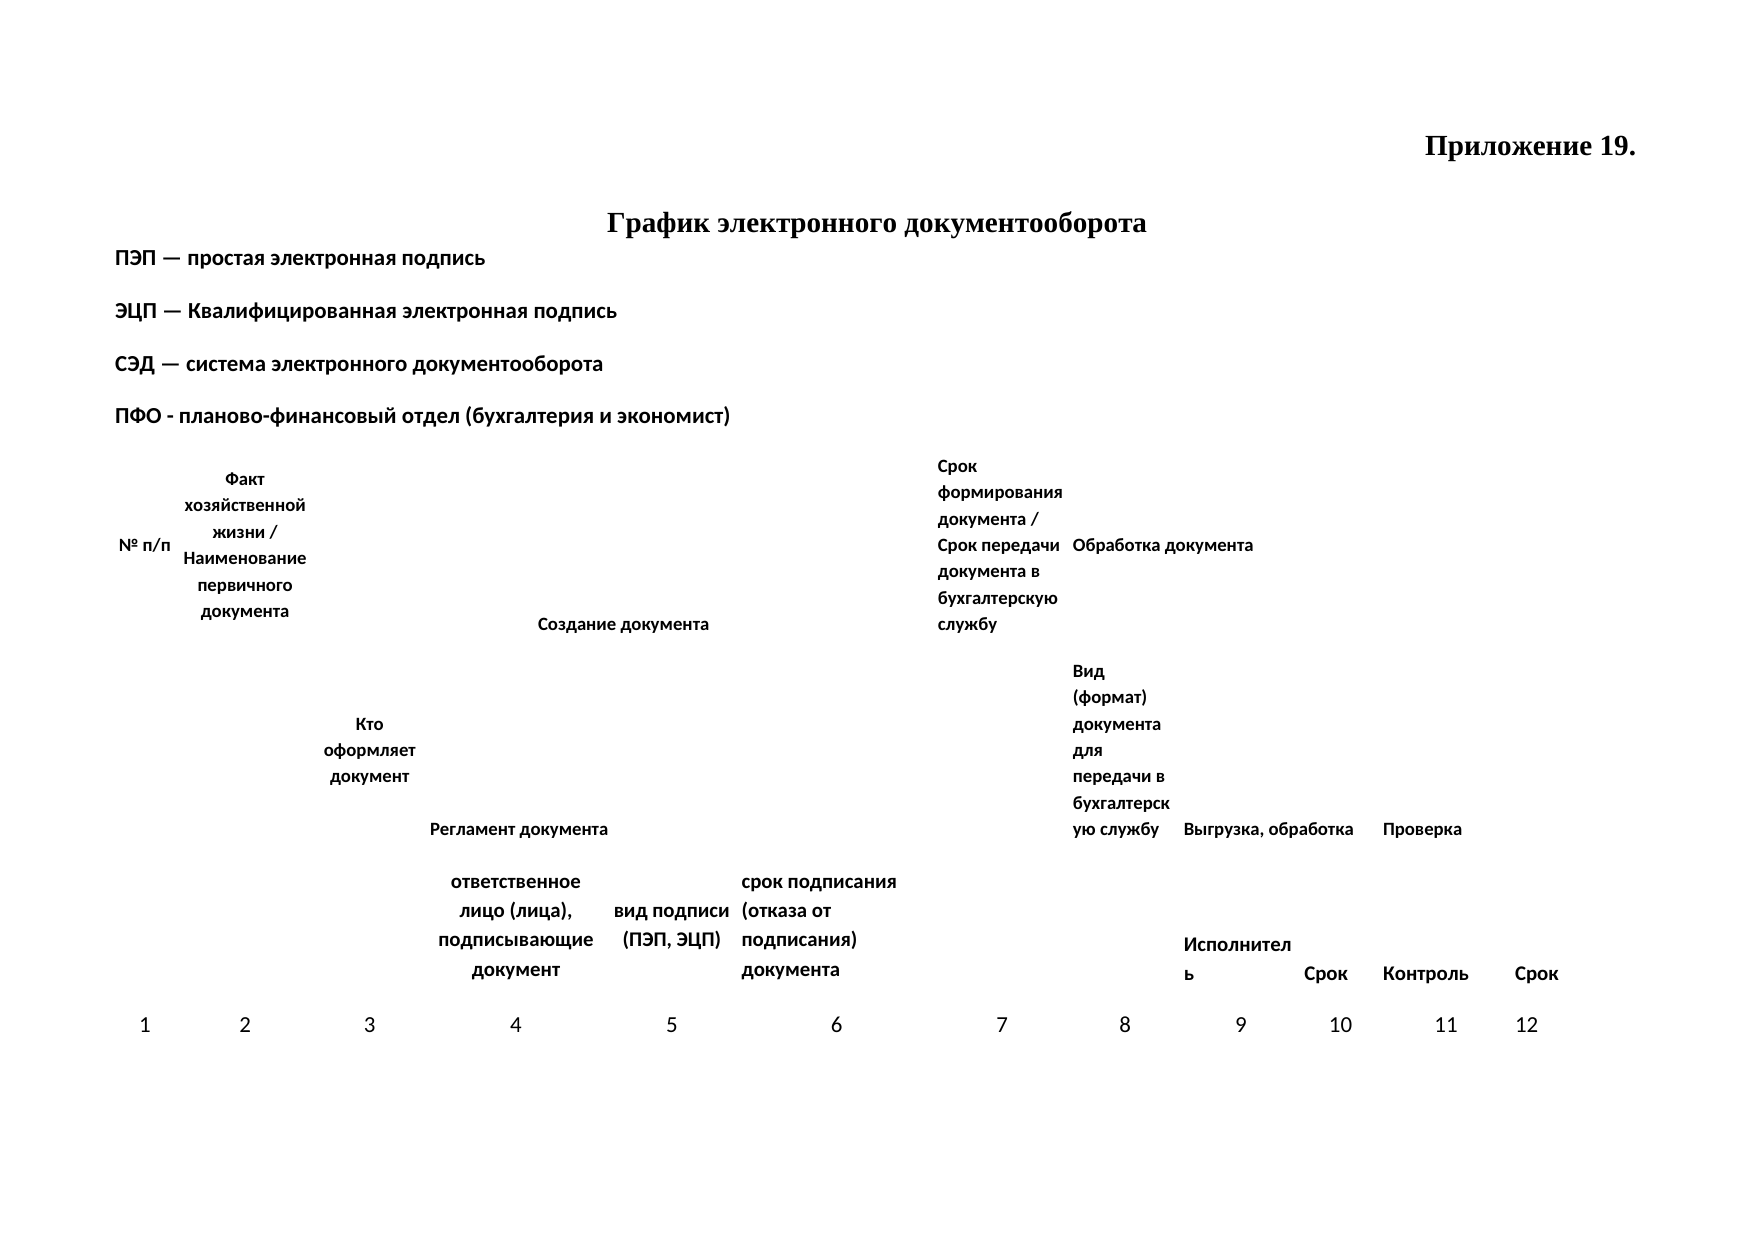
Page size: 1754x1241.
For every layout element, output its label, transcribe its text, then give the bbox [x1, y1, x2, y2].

text График электронного документооборота [118, 205, 1636, 238]
table_cell [178, 864, 312, 1010]
table_cell Кто оформляет документ [313, 659, 427, 864]
table_cell ответственное лицо (лица), подписывающие документ [427, 864, 605, 1010]
table_cell ЭЦП — Квалифицированная электронная подпись [112, 296, 1589, 349]
table_cell Срок [1301, 864, 1380, 1010]
table_cell 3 [313, 1010, 427, 1062]
table_cell Исполнитель [1180, 864, 1301, 1010]
table_cell 1 [112, 1010, 177, 1062]
table_cell 5 [605, 1010, 738, 1062]
table_cell [178, 659, 312, 864]
table_cell Вид (формат) документа для передачи в бухгалтерскую службу [1070, 659, 1180, 864]
table_cell Срок [1512, 864, 1589, 1010]
table_cell вид подписи (ПЭП, ЭЦП) [605, 864, 738, 1010]
table_cell [313, 864, 427, 1010]
table_cell 9 [1180, 1010, 1301, 1062]
text Приложение 19. [118, 128, 1636, 161]
table_cell [1070, 864, 1180, 1010]
table_cell Выгрузка, обработка [1180, 659, 1380, 864]
table_cell 7 [935, 1010, 1069, 1062]
table_cell Срок формирования документа / Срок передачи документа в бухгалтерскую службу [935, 454, 1069, 659]
table_cell Факт хозяйственной жизни / Наименование первичного документа [178, 454, 312, 659]
table_cell 8 [1070, 1010, 1180, 1062]
table_cell № п/п [112, 454, 177, 659]
table_cell [935, 659, 1069, 864]
table_header ПЭП — простая электронная подпись [112, 243, 1589, 296]
table_cell ПФО - планово-финансовый отдел (бухгалтерия и экономист) [112, 401, 1589, 454]
table_cell [935, 864, 1069, 1010]
table_cell [112, 864, 177, 1010]
table_cell Создание документа [313, 454, 934, 659]
table_cell Регламент документа [427, 659, 934, 864]
table_cell СЭД — система электронного документооборота [112, 349, 1589, 401]
table_cell 2 [178, 1010, 312, 1062]
table_cell [112, 659, 177, 864]
table_cell 11 [1380, 1010, 1512, 1062]
table_cell Проверка [1380, 659, 1589, 864]
table_cell 6 [738, 1010, 934, 1062]
table_cell Обработка документа [1070, 454, 1589, 659]
table_cell Контроль [1380, 864, 1512, 1010]
table_cell 10 [1301, 1010, 1380, 1062]
table_cell срок подписания (отказа от подписания) документа [738, 864, 934, 1010]
table_cell 12 [1512, 1010, 1589, 1062]
table_cell 4 [427, 1010, 605, 1062]
